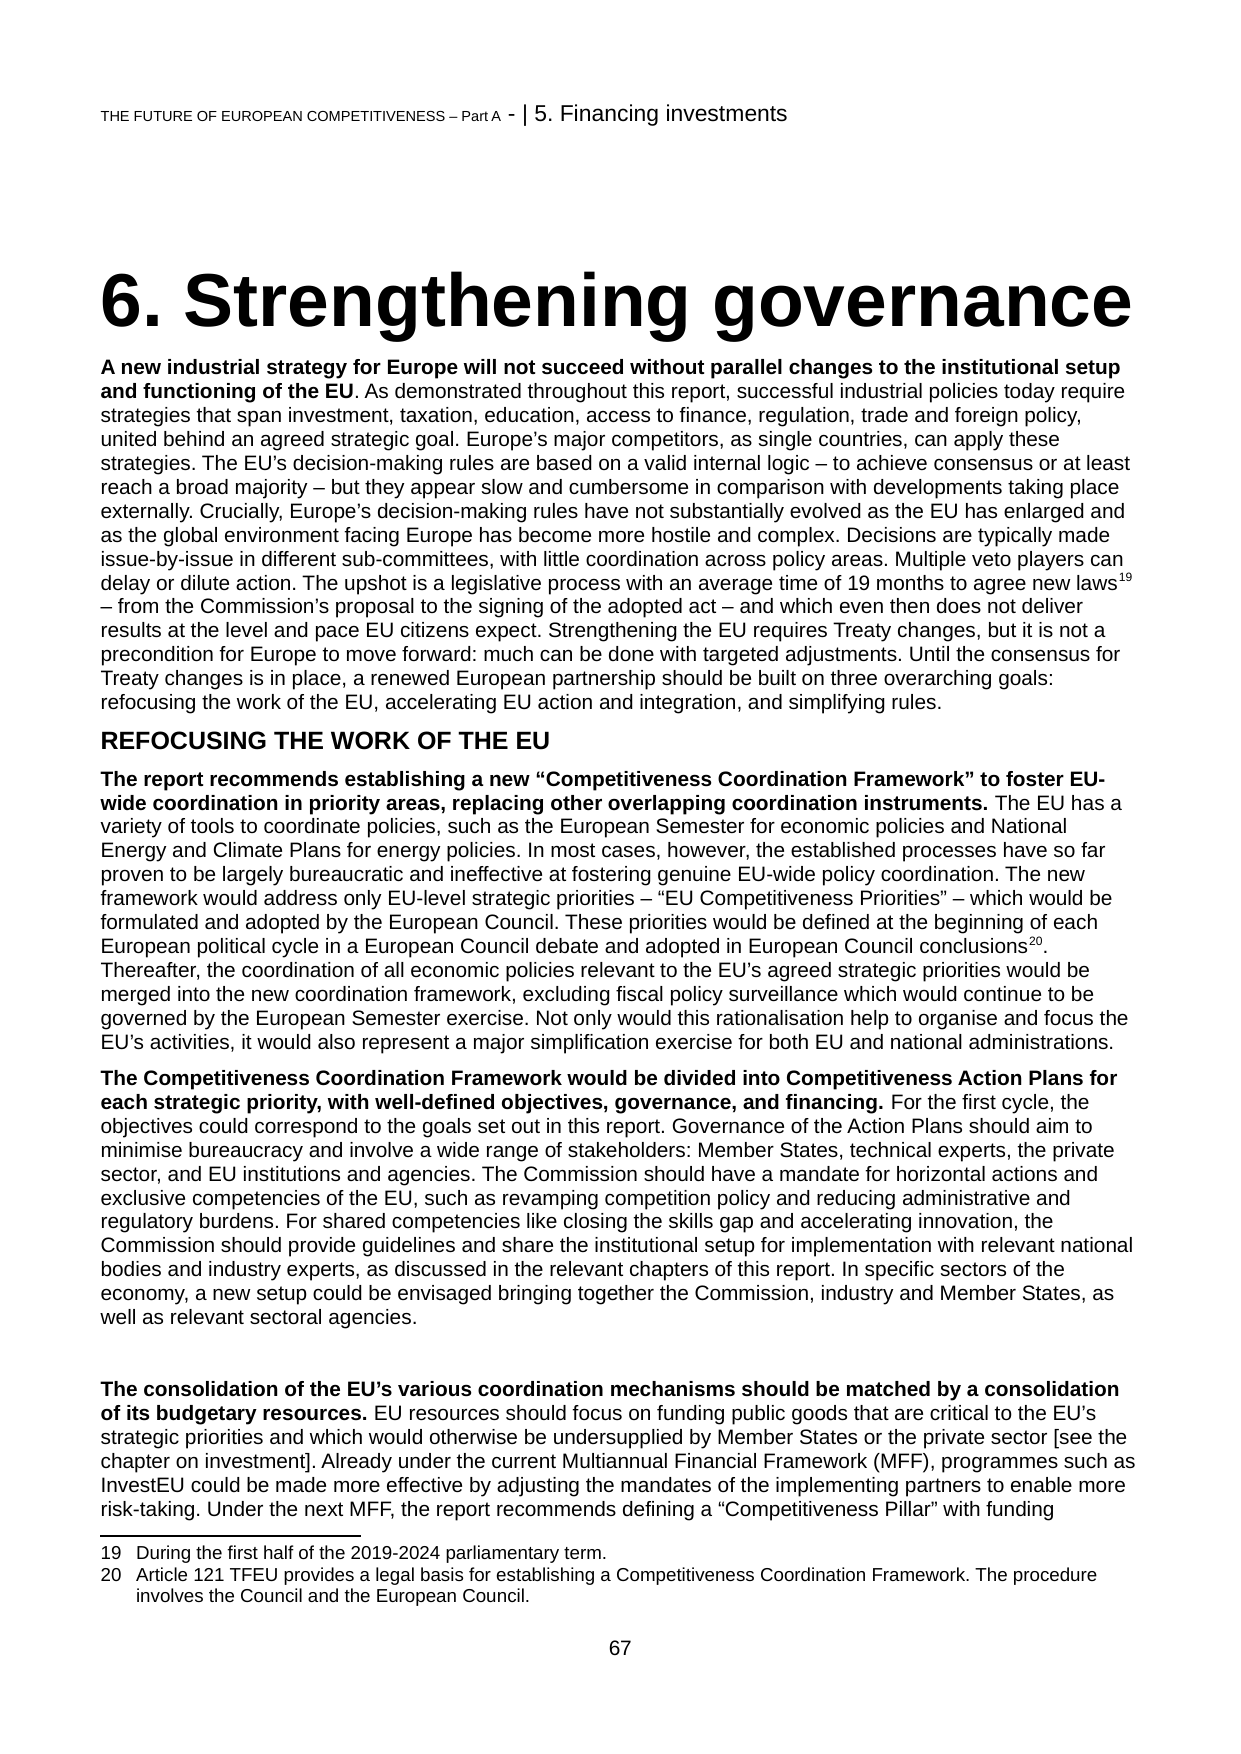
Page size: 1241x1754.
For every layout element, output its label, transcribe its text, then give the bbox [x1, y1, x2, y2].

text A new industrial strategy for Europe will not succeed without parallel changes to the institutional setup and functioning of the EU. As demonstrated throughout this report, successful industrial policies today require strategies that span investment, taxation, education, access to finance, regulation, trade and foreign policy, united behind an agreed strategic goal. Europe’s major competitors, as single countries, can apply these strategies. The EU’s decision-making rules are based on a valid internal logic – to achieve consensus or at least reach a broad majority – but they appear slow and cumbersome in comparison with developments taking place externally. Crucially, Europe’s decision-making rules have not substantially evolved as the EU has enlarged and as the global environment facing Europe has become more hostile and complex. Decisions are typically made issue-by-issue in different sub-committees, with little coordination across policy areas. Multiple veto players can delay or dilute action. The upshot is a legislative process with an average time of 19 months to agree new laws – from the Commission’s proposal to the signing of the adopted act – and which even then does not deliver results at the level and pace EU citizens expect. Strengthening the EU requires Treaty changes, but it is not a precondition for Europe to move forward: much can be done with targeted adjustments. Until the consensus for Treaty changes is in place, a renewed European partnership should be built on three overarching goals: refocusing the work of the EU, accelerating EU action and integration, and simplifying rules. [100, 355, 1140, 714]
text Article 121 TFEU provides a legal basis for establishing a Competitiveness Coordination Framework. The procedure involves the Council and the European Council. [100, 1563, 1140, 1606]
text The Competitiveness Coordination Framework would be divided into Competitiveness Action Plans for each strategic priority, with well-defined objectives, governance, and financing. For the first cycle, the objectives could correspond to the goals set out in this report. Governance of the Action Plans should aim to minimise bureaucracy and involve a wide range of stakeholders: Member States, technical experts, the private sector, and EU institutions and agencies. The Commission should have a mandate for horizontal actions and exclusive competencies of the EU, such as revamping competition policy and reducing administrative and regulatory burdens. For shared competencies like closing the skills gap and accelerating innovation, the Commission should provide guidelines and share the institutional setup for implementation with relevant national bodies and industry experts, as discussed in the relevant chapters of this report. In specific sectors of the economy, a new setup could be envisaged bringing together the Commission, industry and Member States, as well as relevant sectoral agencies. [100, 1066, 1140, 1329]
text The consolidation of the EU’s various coordination mechanisms should be matched by a consolidation of its budgetary resources. EU resources should focus on funding public goods that are critical to the EU’s strategic priorities and which would otherwise be undersupplied by Member States or the private sector [see the chapter on investment]. Already under the current Multiannual Financial Framework (MFF), programmes such as InvestEU could be made more effective by adjusting the mandates of the implementing partners to enable more risk-taking. Under the next MFF, the report recommends defining a “Competitiveness Pillar” with funding [100, 1377, 1140, 1520]
subtitle 6. Strengthening governance [100, 256, 1140, 342]
text The report recommends establishing a new “Competitiveness Coordination Framework” to foster EU-wide coordination in priority areas, replacing other overlapping coordination instruments. The EU has a variety of tools to coordinate policies, such as the European Semester for economic policies and National Energy and Climate Plans for energy policies. In most cases, however, the established processes have so far proven to be largely bureaucratic and ineffective at fostering genuine EU-wide policy coordination. The new framework would address only EU-level strategic priorities – “EU Competitiveness Priorities” – which would be formulated and adopted by the European Council. These priorities would be defined at the beginning of each European political cycle in a European Council debate and adopted in European Council conclusions. Thereafter, the coordination of all economic policies relevant to the EU’s agreed strategic priorities would be merged into the new coordination framework, excluding fiscal policy surveillance which would continue to be governed by the European Semester exercise. Not only would this rationalisation help to organise and focus the EU’s activities, it would also represent a major simplification exercise for both EU and national administrations. [100, 766, 1140, 1054]
text REFOCUSING THE WORK OF THE EU [100, 726, 1140, 754]
text During the first half of the 2019-2024 parliamentary term. [100, 1542, 1140, 1563]
